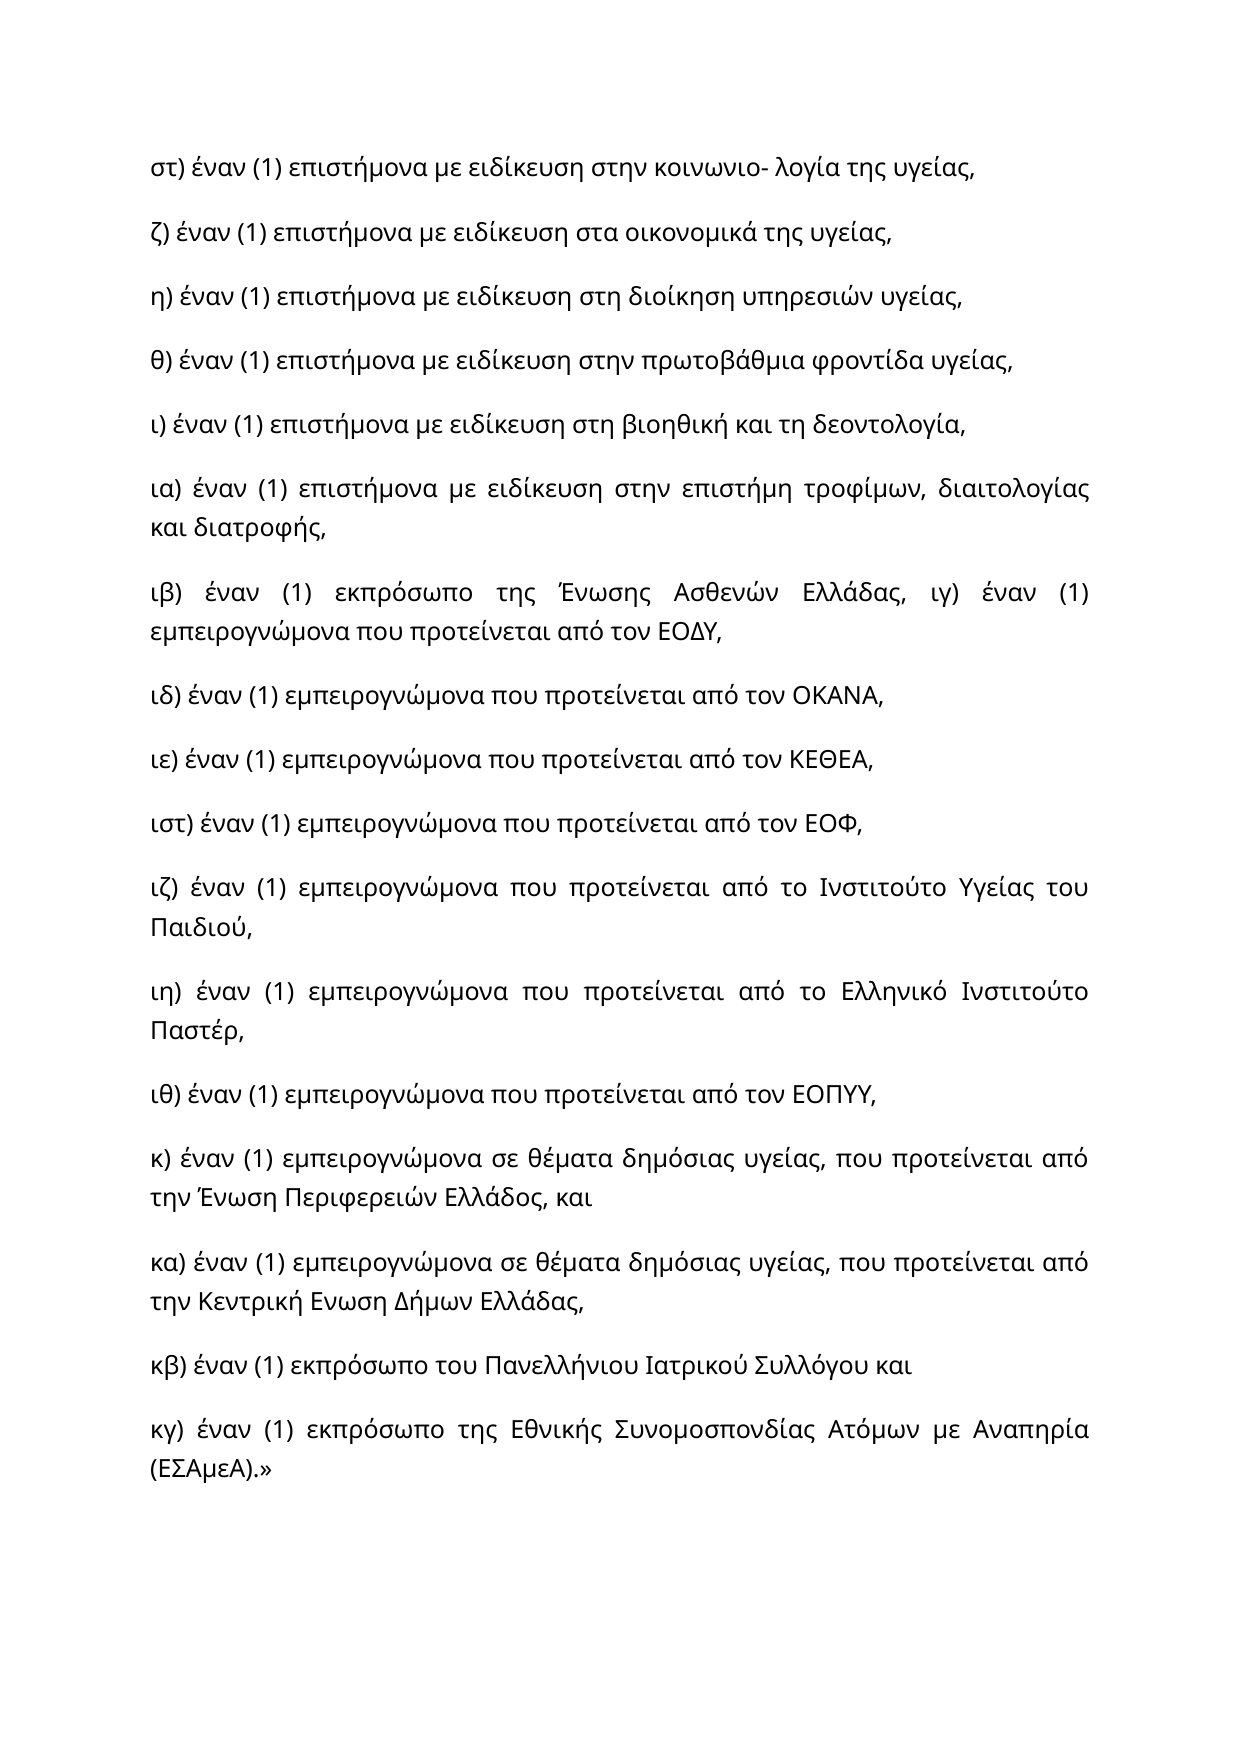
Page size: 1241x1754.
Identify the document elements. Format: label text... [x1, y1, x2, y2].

text ιδ) έναν (1) εμπειρογνώμονα που προτείνεται από τον ΟΚΑΝΑ, [150, 677, 1090, 712]
text κγ) έναν (1) εκπρόσωπο της Εθνικής Συνομοσπονδίας Ατόμων με Αναπηρία (ΕΣΑμεΑ).» [150, 1412, 1090, 1485]
text κα) έναν (1) εμπειρογνώμονα σε θέματα δημόσιας υγείας, που προτείνεται από την Κεντρική Ενωση Δήμων Ελλάδας, [150, 1244, 1090, 1317]
text ια) έναν (1) επιστήμονα με ειδίκευση στην επιστήμη τροφίμων, διαιτολογίας και διατροφής, [150, 471, 1090, 544]
text ιβ) έναν (1) εκπρόσωπο της Ένωσης Ασθενών Ελλάδας, ιγ) έναν (1) εμπειρογνώμονα που προτείνεται από τον ΕΟΔΥ, [150, 574, 1090, 647]
text θ) έναν (1) επιστήμονα με ειδίκευση στην πρωτοβάθμια φροντίδα υγείας, [150, 342, 1090, 377]
text κ) έναν (1) εμπειρογνώμονα σε θέματα δημόσιας υγείας, που προτείνεται από την Ένωση Περιφερειών Ελλάδος, και [150, 1141, 1090, 1214]
text ιθ) έναν (1) εμπειρογνώμονα που προτείνεται από τον ΕΟΠΥΥ, [150, 1077, 1090, 1111]
text στ) έναν (1) επιστήμονα με ειδίκευση στην κοινωνιο- λογία της υγείας, [150, 150, 1090, 184]
text ζ) έναν (1) επιστήμονα με ειδίκευση στα οικονομικά της υγείας, [150, 214, 1090, 248]
text ιη) έναν (1) εμπειρογνώμονα που προτείνεται από το Ελληνικό Ινστιτούτο Παστέρ, [150, 973, 1090, 1047]
text ιε) έναν (1) εμπειρογνώμονα που προτείνεται από τον ΚΕΘΕΑ, [150, 742, 1090, 776]
text ιστ) έναν (1) εμπειρογνώμονα που προτείνεται από τον ΕΟΦ, [150, 806, 1090, 840]
text η) έναν (1) επιστήμονα με ειδίκευση στη διοίκηση υπηρεσιών υγείας, [150, 278, 1090, 312]
text ιζ) έναν (1) εμπειρογνώμονα που προτείνεται από το Ινστιτούτο Υγείας του Παιδιού, [150, 870, 1090, 943]
text ι) έναν (1) επιστήμονα με ειδίκευση στη βιοηθική και τη δεοντολογία, [150, 407, 1090, 441]
text κβ) έναν (1) εκπρόσωπο του Πανελλήνιου Ιατρικού Συλλόγου και [150, 1347, 1090, 1382]
